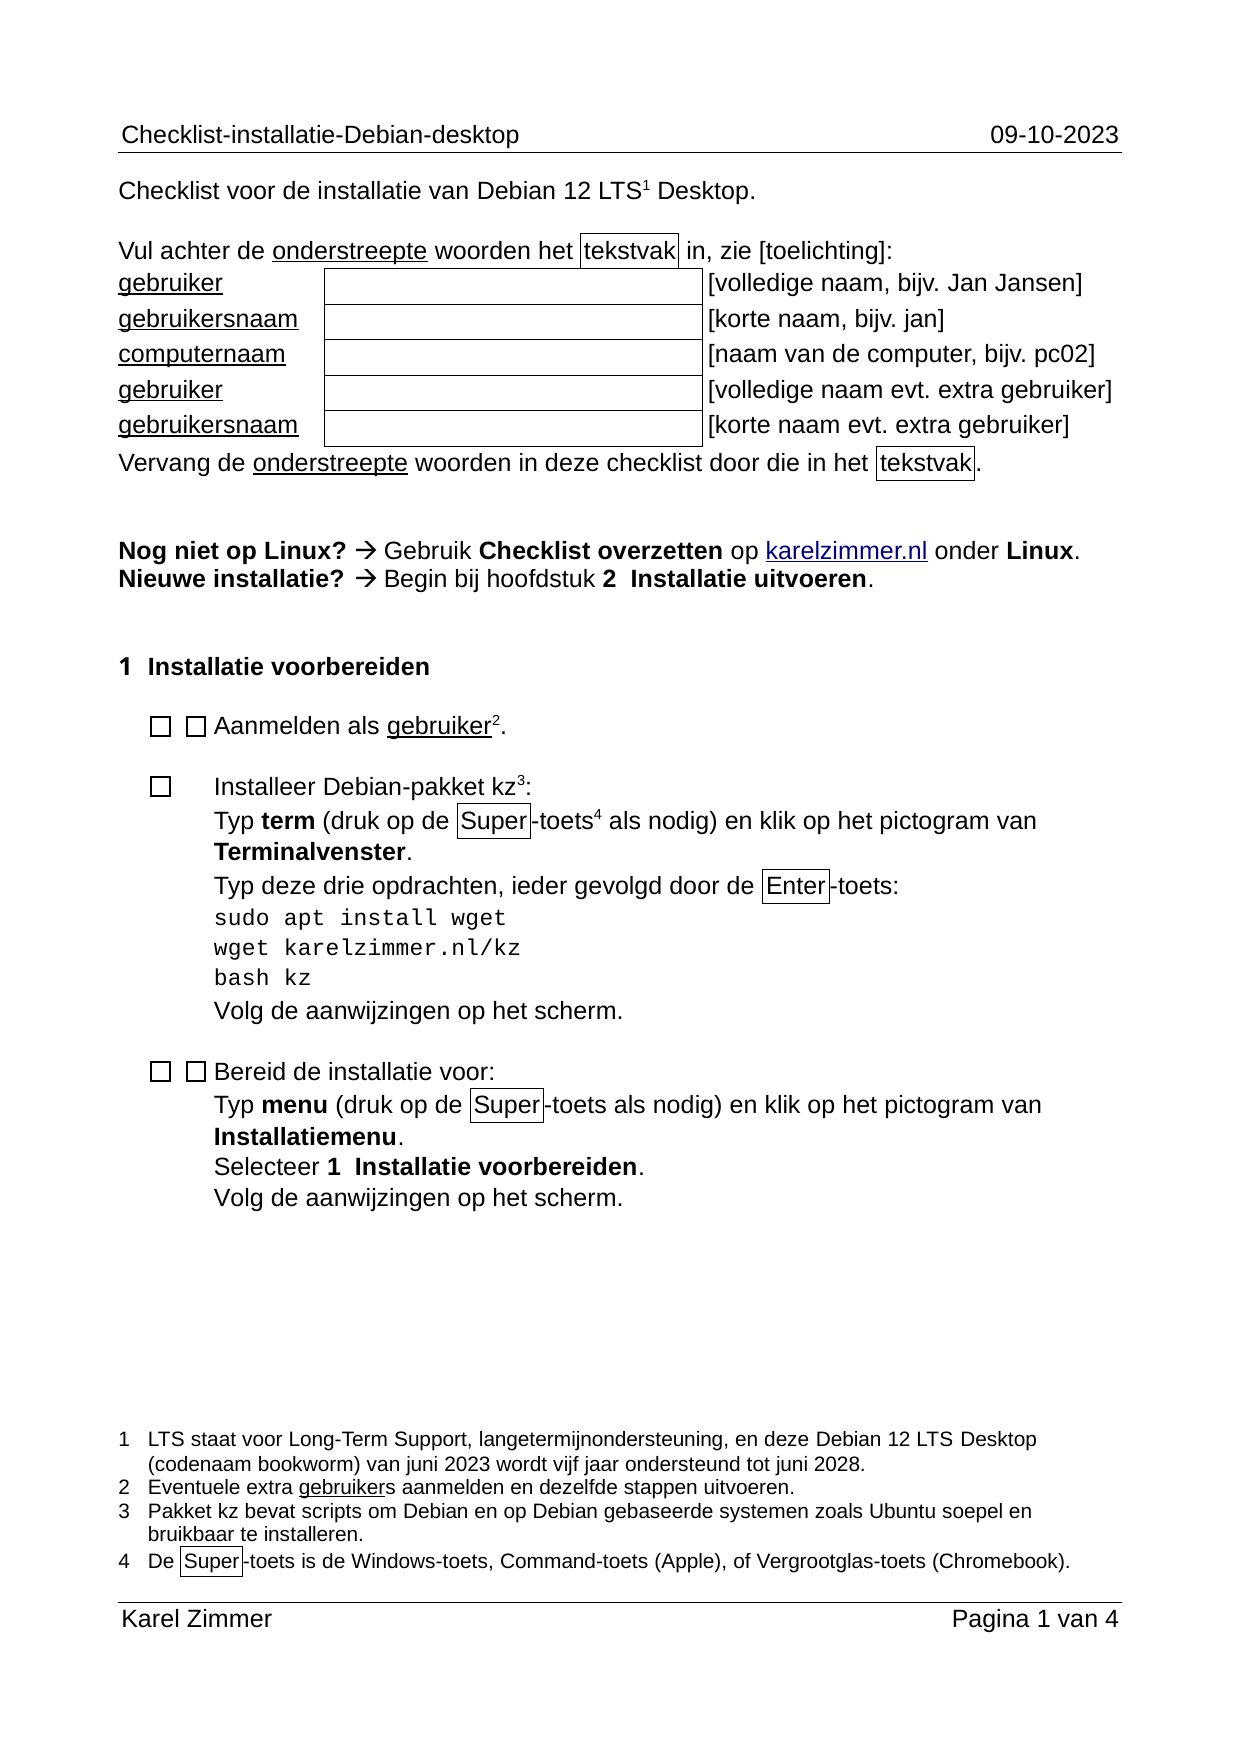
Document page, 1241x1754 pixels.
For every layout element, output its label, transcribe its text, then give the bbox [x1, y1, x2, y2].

table_cell [118, 1183, 142, 1213]
text Nog niet op Linux?  Gebruik Checklist overzetten op karelzimmer.nl onder Linux. [118, 537, 1122, 565]
table_cell [177, 1183, 213, 1213]
table_cell [177, 802, 213, 867]
table_cell [177, 905, 213, 935]
table_cell bash kz [213, 965, 1122, 996]
table_cell [142, 802, 177, 867]
table_cell Typ menu (druk op de Super-toets als nodig) en klik op het pictogram van Installatiemenu. [213, 1087, 1122, 1152]
table_cell Selecteer 1 Installatie voorbereiden. [213, 1152, 1122, 1182]
table_cell [118, 1152, 142, 1182]
table_cell [142, 1087, 177, 1152]
table_cell [118, 802, 142, 867]
table_cell [177, 1056, 213, 1087]
table_cell [177, 1152, 213, 1182]
table_cell [118, 935, 142, 965]
table_cell [118, 868, 142, 905]
text gebruiker [118, 268, 324, 304]
text . [975, 446, 1122, 481]
table_cell Volg de aanwijzingen op het scherm. [213, 996, 1122, 1026]
text LTS staat voor Long-Term Support, langetermijnondersteuning, en deze Debian 12 LTS Desktop (codenaam bookworm) van juni 2023 wordt vijf jaar ondersteund tot juni 2028. [118, 1424, 1122, 1476]
table_cell [142, 1026, 177, 1056]
table_cell [118, 965, 142, 996]
table_cell [118, 1087, 142, 1152]
text in, zie [toelichting]: [679, 233, 1122, 268]
table_cell [118, 741, 142, 772]
table_cell [118, 1026, 142, 1056]
text Nieuwe installatie?  Begin bij hoofdstuk 2 Installatie uitvoeren. [118, 565, 1122, 593]
table_cell [118, 1056, 142, 1087]
table_cell [177, 1087, 213, 1152]
table_cell Bereid de installatie voor: [213, 1056, 1122, 1087]
table_cell [118, 772, 142, 802]
table_cell [177, 965, 213, 996]
table_cell [177, 935, 213, 965]
table_cell [142, 905, 177, 935]
text Checklist voor de installatie van Debian 12 LTS Desktop. [118, 177, 1122, 205]
table_cell [177, 1026, 213, 1056]
table_cell [142, 741, 177, 772]
text gebruikersnaam [118, 304, 324, 339]
table_cell [177, 741, 213, 772]
table_header [118, 711, 142, 741]
table_cell [177, 772, 213, 802]
table_cell [142, 965, 177, 996]
table_cell [177, 996, 213, 1026]
table_cell sudo apt install wget [213, 905, 1122, 935]
text Vervang de ONDERSTREEPTE woorden in deze checklist door die in het [118, 446, 876, 481]
text Vul achter de ONDERSTREEPTE woorden het [118, 233, 580, 268]
table_cell [118, 905, 142, 935]
table_cell [213, 741, 1122, 772]
table_cell [142, 772, 177, 802]
text gebruikersnaam [118, 410, 324, 446]
text [korte naam, bijv. jan] [703, 304, 1122, 339]
table_cell Typ deze drie opdrachten, ieder gevolgd door de Enter-toets: [213, 868, 1122, 905]
text [naam van de computer, bijv. pc02] [703, 339, 1122, 375]
table_cell [142, 1152, 177, 1182]
table_cell Volg de aanwijzingen op het scherm. [213, 1183, 1122, 1213]
table_cell [213, 1026, 1122, 1056]
table_cell [177, 868, 213, 905]
text tekstvak [581, 234, 678, 268]
table_cell [142, 1056, 177, 1087]
table_cell [142, 996, 177, 1026]
table_cell wget karelzimmer.nl/kz [213, 935, 1122, 965]
list Installatie voorbereiden [118, 649, 1122, 683]
text [volledige naam evt. extra gebruiker] [703, 375, 1122, 410]
text [volledige naam, bijv. Jan Jansen] [703, 268, 1122, 304]
table_cell [142, 1183, 177, 1213]
table_header [177, 711, 213, 741]
table_header [142, 711, 177, 741]
table_cell Typ term (druk op de Super-toets als nodig) en klik op het pictogram van Terminalvenster. [213, 802, 1122, 867]
table_cell [142, 868, 177, 905]
table_cell [118, 996, 142, 1026]
text [korte naam evt. extra gebruiker] [703, 410, 1122, 446]
table_header Aanmelden als gebruiker. [213, 711, 1122, 741]
text gebruiker [118, 375, 324, 410]
table_cell Installeer Debian-pakket kz: [213, 772, 1122, 802]
text tekstvak [877, 447, 974, 480]
text computernaam [118, 339, 324, 375]
table_cell [142, 935, 177, 965]
